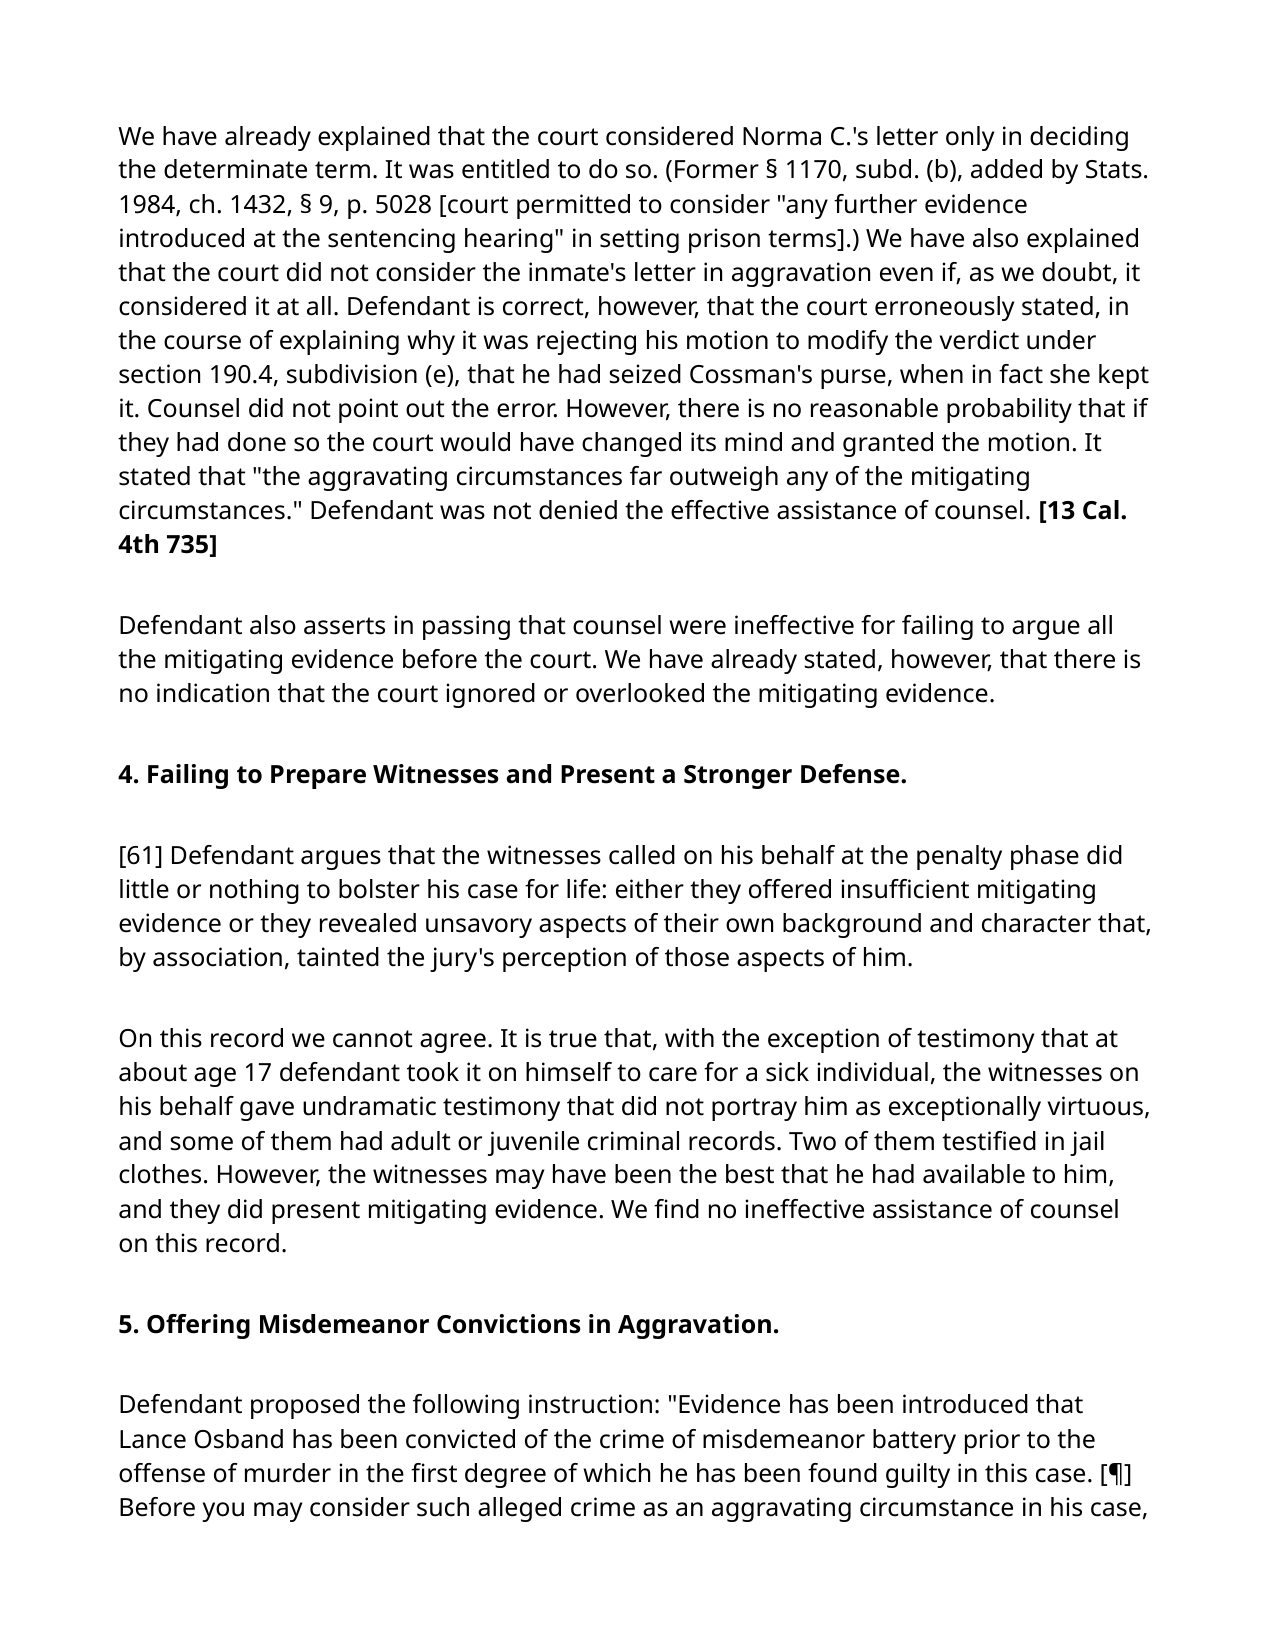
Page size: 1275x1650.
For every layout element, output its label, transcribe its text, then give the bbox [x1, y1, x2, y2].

text 5. Offering Misdemeanor Convictions in Aggravation. [118, 1306, 1157, 1340]
text We have already explained that the court considered Norma C.'s letter only in deciding the determinate term. It was entitled to do so. (Former § 1170, subd. (b), added by Stats. 1984, ch. 1432, § 9, p. 5028 [court permitted to consider "any further evidence introduced at the sentencing hearing" in setting prison terms].) We have also explained that the court did not consider the inmate's letter in aggravation even if, as we doubt, it considered it at all. Defendant is correct, however, that the court erroneously stated, in the course of explaining why it was rejecting his motion to modify the verdict under section 190.4, subdivision (e), that he had seized Cossman's purse, when in fact she kept it. Counsel did not point out the error. However, there is no reasonable probability that if they had done so the court would have changed its mind and granted the motion. It stated that "the aggravating circumstances far outweigh any of the mitigating circumstances." Defendant was not denied the effective assistance of counsel. [13 Cal. 4th 735] [118, 118, 1157, 561]
text Defendant proposed the following instruction: "Evidence has been introduced that Lance Osband has been convicted of the crime of misdemeanor battery prior to the offense of murder in the first degree of which he has been found guilty in this case. [¶] Before you may consider such alleged crime as an aggravating circumstance in his case, [118, 1387, 1157, 1523]
text 4. Failing to Prepare Witnesses and Present a Stronger Defense. [118, 757, 1157, 791]
text [61] Defendant argues that the witnesses called on his behalf at the penalty phase did little or nothing to bolster his case for life: either they offered insufficient mitigating evidence or they revealed unsavory aspects of their own background and character that, by association, tainted the jury's perception of those aspects of him. [118, 838, 1157, 974]
text Defendant also asserts in passing that counsel were ineffective for failing to argue all the mitigating evidence before the court. We have already stated, however, that there is no indication that the court ignored or overlooked the mitigating evidence. [118, 608, 1157, 710]
text On this record we cannot agree. It is true that, with the exception of testimony that at about age 17 defendant took it on himself to care for a sick individual, the witnesses on his behalf gave undramatic testimony that did not portray him as exceptionally virtuous, and some of them had adult or juvenile criminal records. Two of them testified in jail clothes. However, the witnesses may have been the best that he had available to him, and they did present mitigating evidence. We find no ineffective assistance of counsel on this record. [118, 1021, 1157, 1259]
